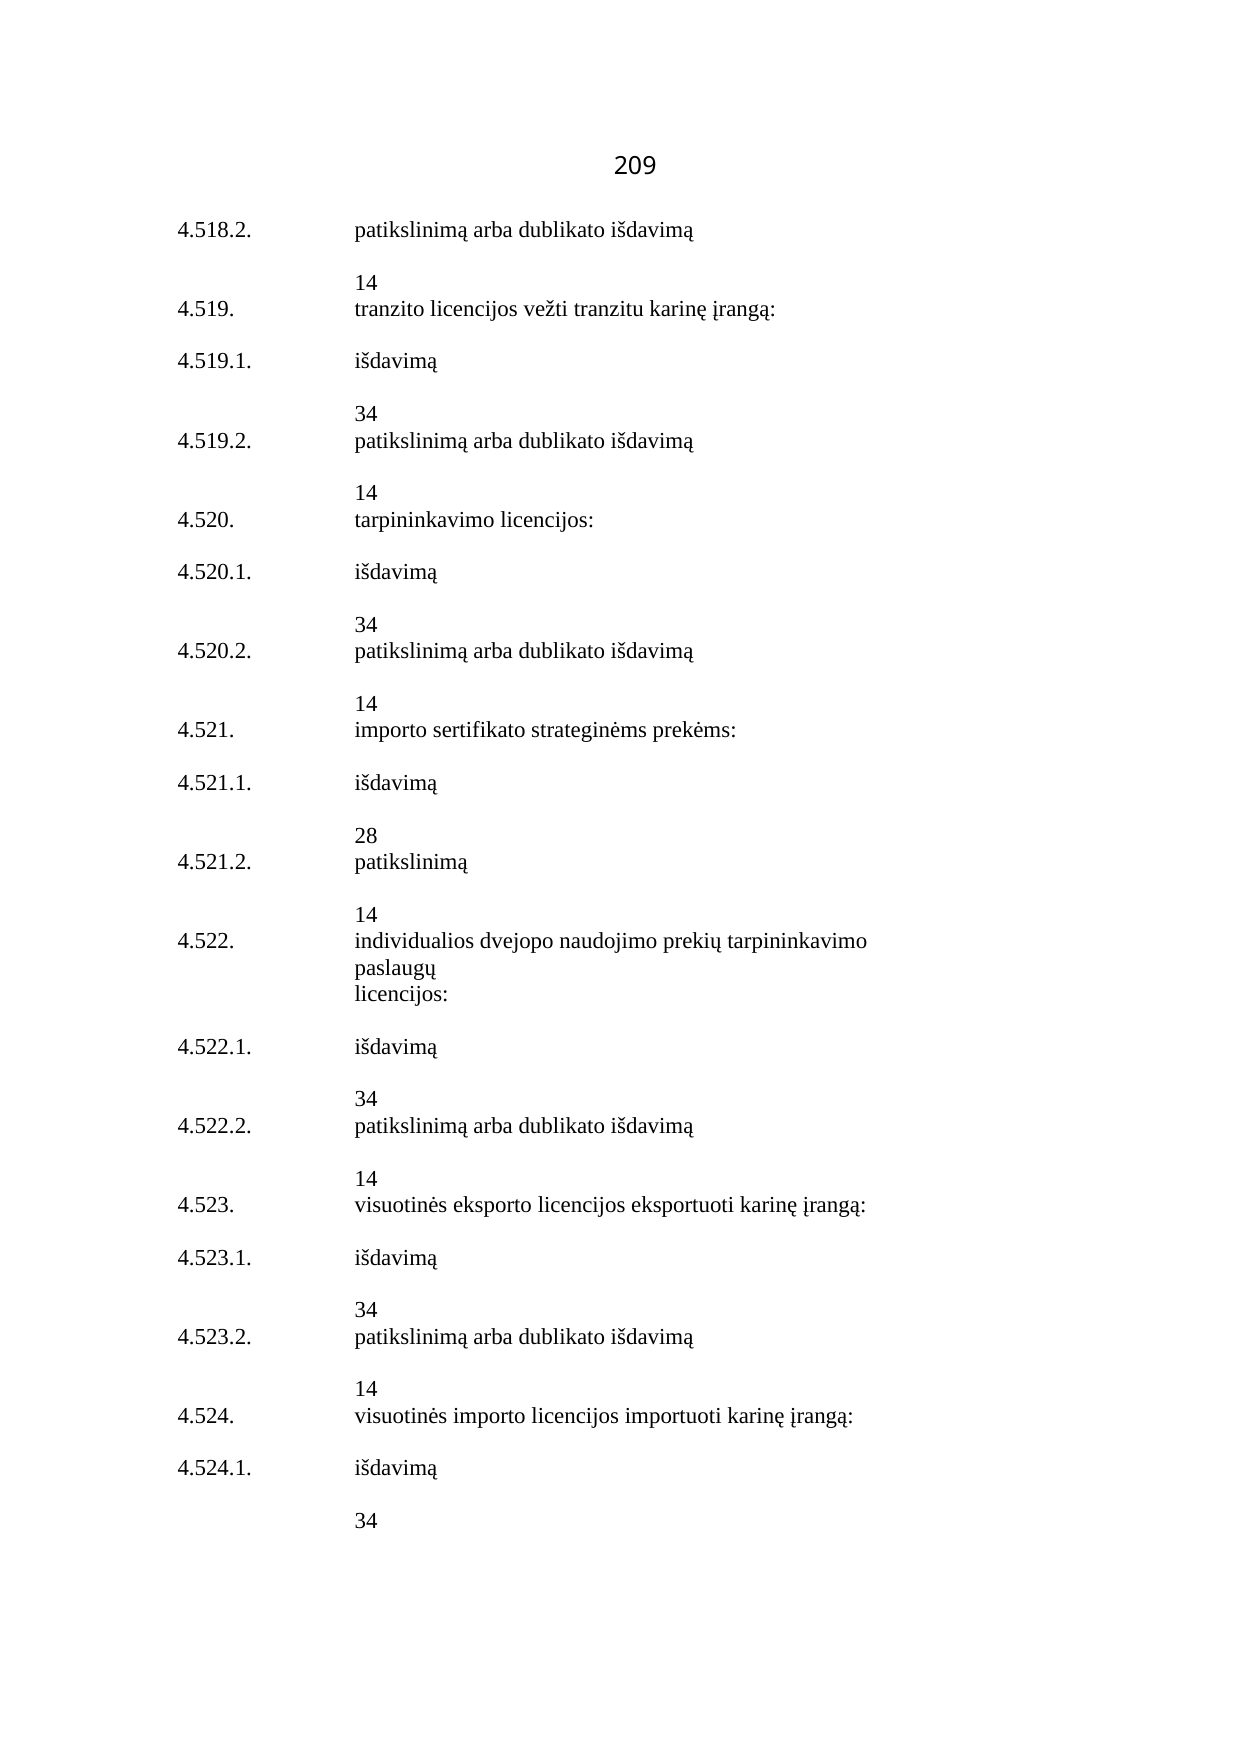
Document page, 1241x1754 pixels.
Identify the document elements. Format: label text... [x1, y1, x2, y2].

text 4.523.2. patikslinimą arba dublikato išdavimą 14 [177, 1323, 945, 1402]
text 4.522. individualios dvejopo naudojimo prekių tarpininkavimo paslaugų [177, 927, 945, 980]
text 4.522.1. išdavimą 34 [177, 1033, 945, 1112]
text 4.520.1. išdavimą 34 [177, 558, 945, 637]
text 4.521.2. patikslinimą 14 [177, 848, 945, 927]
text 4.523. visuotinės eksporto licencijos eksportuoti karinę įrangą: [177, 1191, 945, 1244]
text 4.524.1. išdavimą 34 [177, 1454, 945, 1533]
text 4.519.2. patikslinimą arba dublikato išdavimą 14 [177, 427, 945, 506]
text 4.521.1. išdavimą 28 [177, 769, 945, 848]
text 4.520. tarpininkavimo licencijos: [177, 506, 945, 558]
text 4.522.2. patikslinimą arba dublikato išdavimą 14 [177, 1112, 945, 1191]
text 4.518.2. patikslinimą arba dublikato išdavimą 14 [177, 216, 945, 295]
text 4.521. importo sertifikato strateginėms prekėms: [177, 717, 945, 769]
text 4.520.2. patikslinimą arba dublikato išdavimą 14 [177, 637, 945, 717]
text 4.523.1. išdavimą 34 [177, 1244, 945, 1323]
text licencijos: [354, 980, 945, 1033]
text 4.524. visuotinės importo licencijos importuoti karinę įrangą: [177, 1402, 945, 1454]
text 4.519. tranzito licencijos vežti tranzitu karinę įrangą: [177, 295, 945, 348]
text 4.519.1. išdavimą 34 [177, 348, 945, 427]
